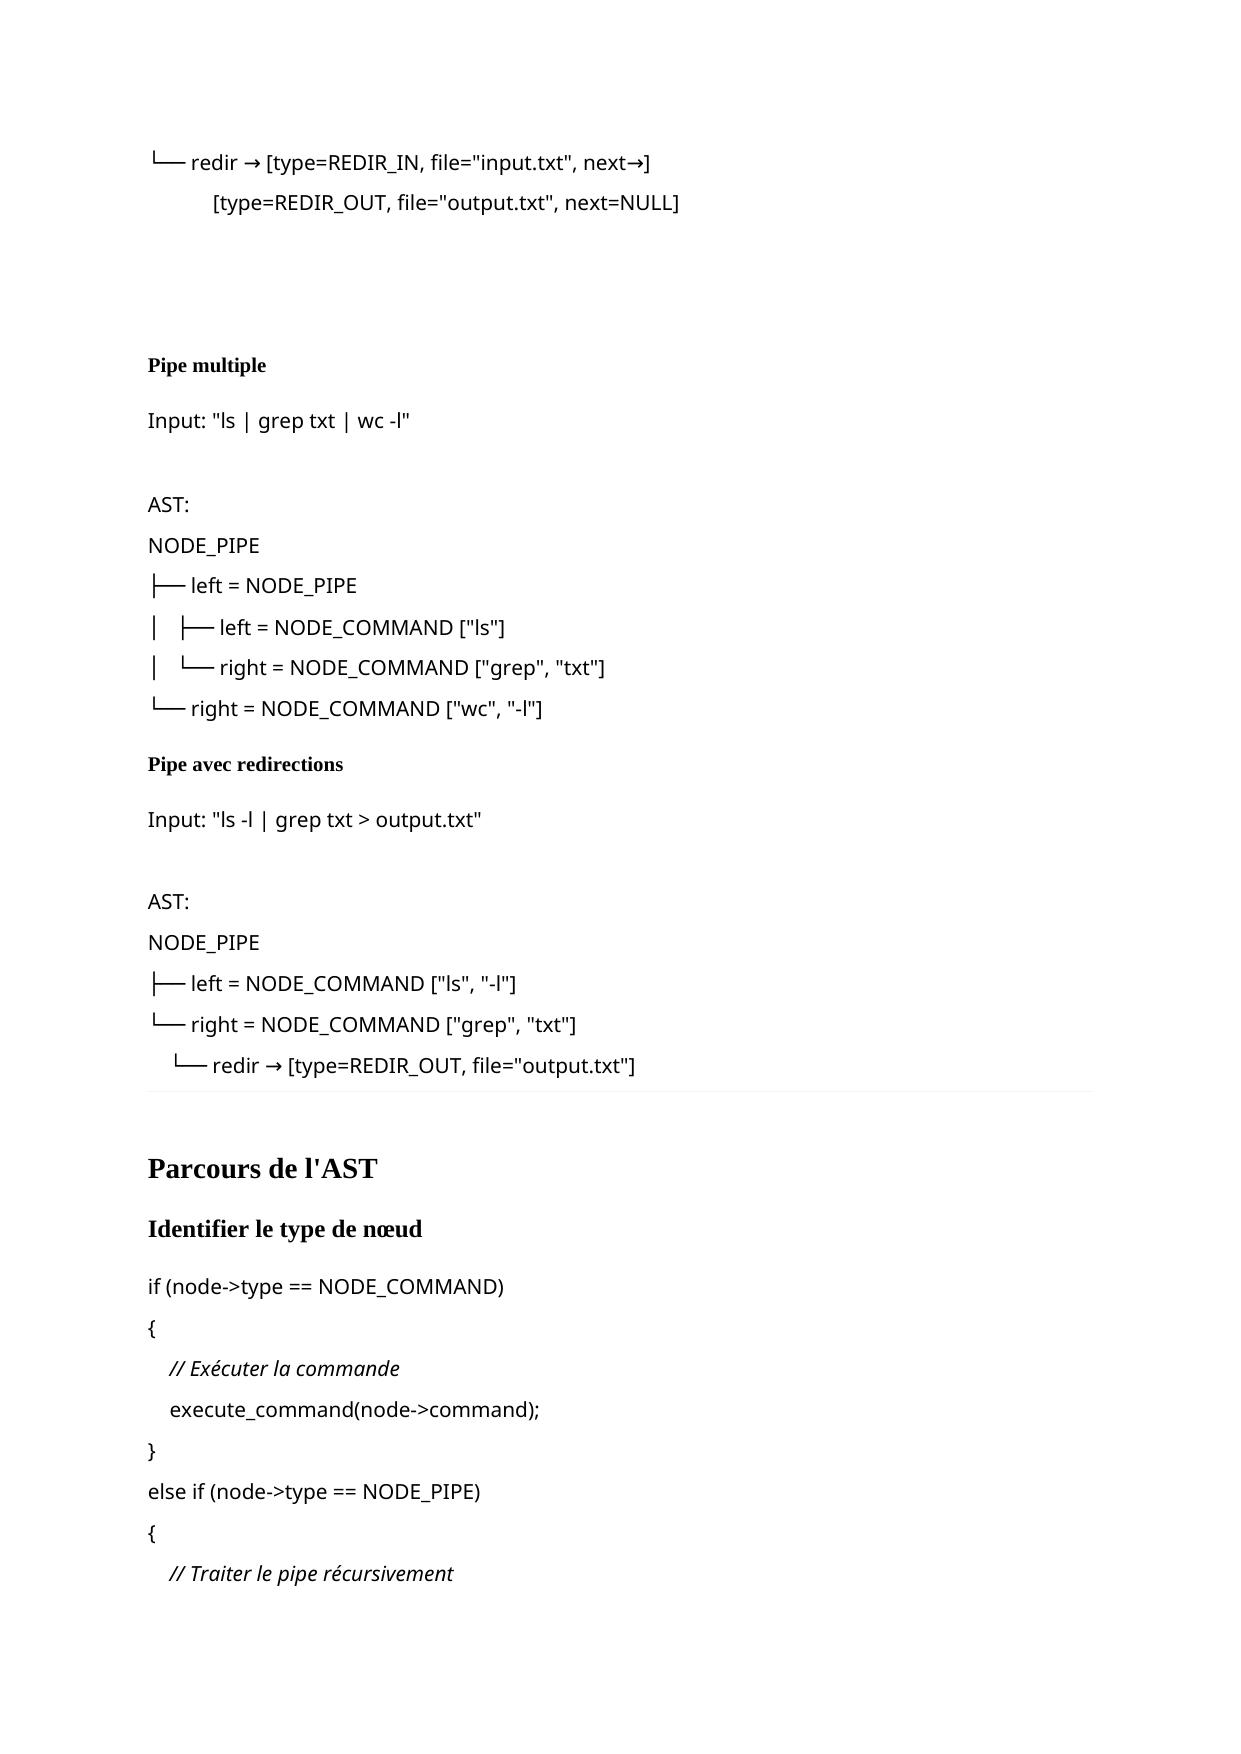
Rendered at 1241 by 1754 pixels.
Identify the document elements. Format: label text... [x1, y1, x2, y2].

text AST: [148, 490, 1093, 518]
text └── right = NODE_COMMAND ["wc", "-l"] [148, 694, 1093, 723]
text NODE_PIPE [148, 531, 1093, 559]
text ├── left = NODE_COMMAND ["ls", "-l"] [148, 969, 1093, 997]
text └── right = NODE_COMMAND ["grep", "txt"] [148, 1010, 1093, 1038]
text Input: "ls -l | grep txt > output.txt" [148, 805, 1093, 834]
text if (node->type == NODE_COMMAND) [148, 1272, 1093, 1301]
text │ ├── left = NODE_COMMAND ["ls"] [148, 613, 1093, 641]
text AST: [148, 887, 1093, 916]
text } [148, 1436, 1093, 1464]
text └── redir → [type=REDIR_OUT, file="output.txt"] [148, 1051, 1093, 1079]
text // Exécuter la commande [148, 1354, 1093, 1382]
text { [148, 1313, 1093, 1342]
text { [148, 1518, 1093, 1546]
text │ └── right = NODE_COMMAND ["grep", "txt"] [148, 653, 1093, 682]
subtitle Parcours de l'AST [148, 1152, 1093, 1185]
subtitle Pipe multiple [148, 353, 1093, 377]
text else if (node->type == NODE_PIPE) [148, 1477, 1093, 1505]
text // Traiter le pipe récursivement [148, 1559, 1093, 1587]
text ├── left = NODE_PIPE [148, 572, 1093, 600]
text execute_command(node->command); [148, 1395, 1093, 1423]
text [type=REDIR_OUT, file="output.txt", next=NULL] [148, 188, 1093, 217]
text NODE_PIPE [148, 928, 1093, 957]
subtitle Identifier le type de nœud [148, 1214, 1093, 1243]
text └── redir → [type=REDIR_IN, file="input.txt", next→] [148, 148, 1093, 176]
text Input: "ls | grep txt | wc -l" [148, 406, 1093, 434]
subtitle Pipe avec redirections [148, 752, 1093, 776]
